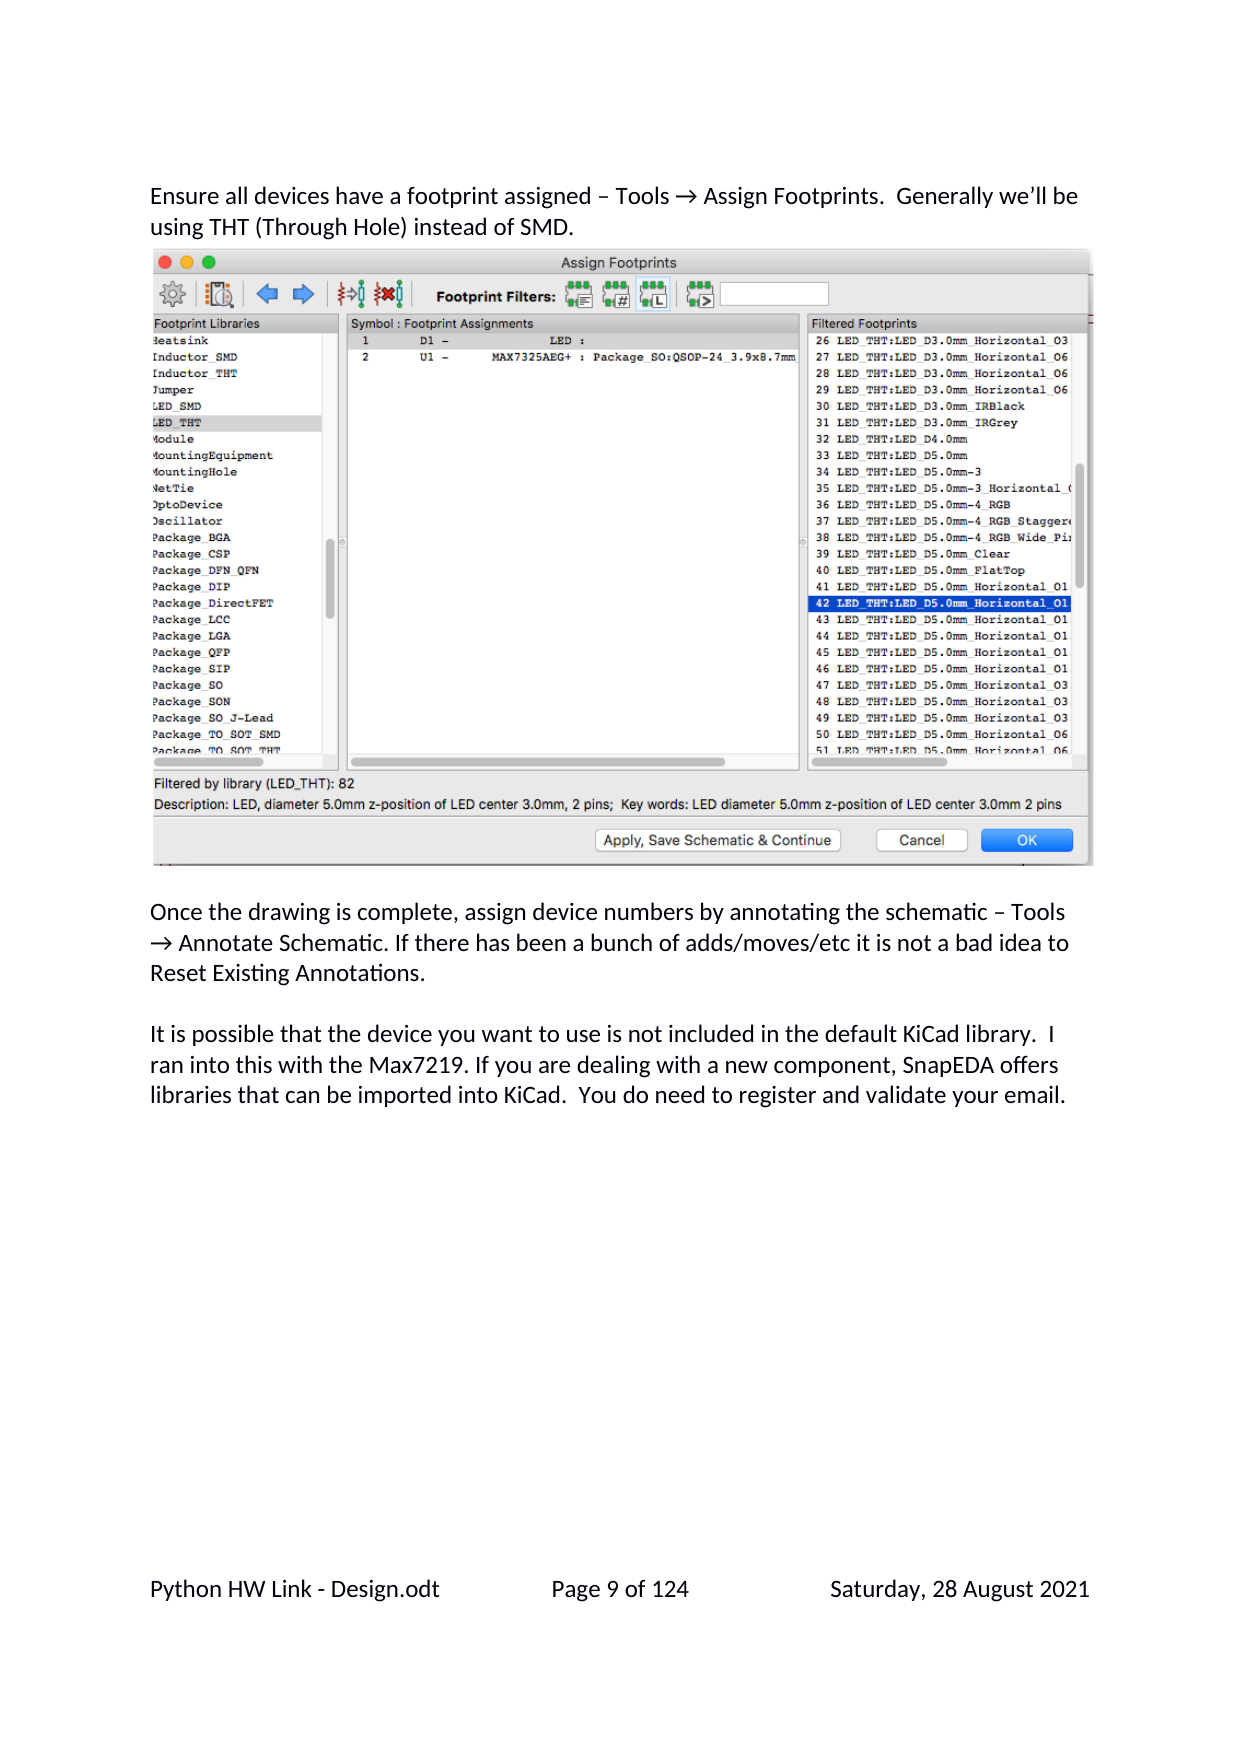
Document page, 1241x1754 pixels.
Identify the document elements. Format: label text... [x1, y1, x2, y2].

text It is possible that the device you want to use is not included in the default KiCad library. I ran into this with the Max7219. If you are dealing with a new component, SnapEDA offers libraries that can be imported into KiCad. You do need to register and validate your email. [150, 1018, 1090, 1110]
picture [153, 248, 1094, 866]
text Once the drawing is complete, assign device numbers by annotating the schematic – Tools → Annotate Schematic. If there has been a bunch of adds/moves/etc it is not a bad idea to Reset Existing Annotations. [150, 896, 1090, 988]
text Ensure all devices have a footprint assigned – Tools → Assign Footprints. Generally we’ll be using THT (Through Hole) instead of SMD. [150, 181, 1090, 242]
